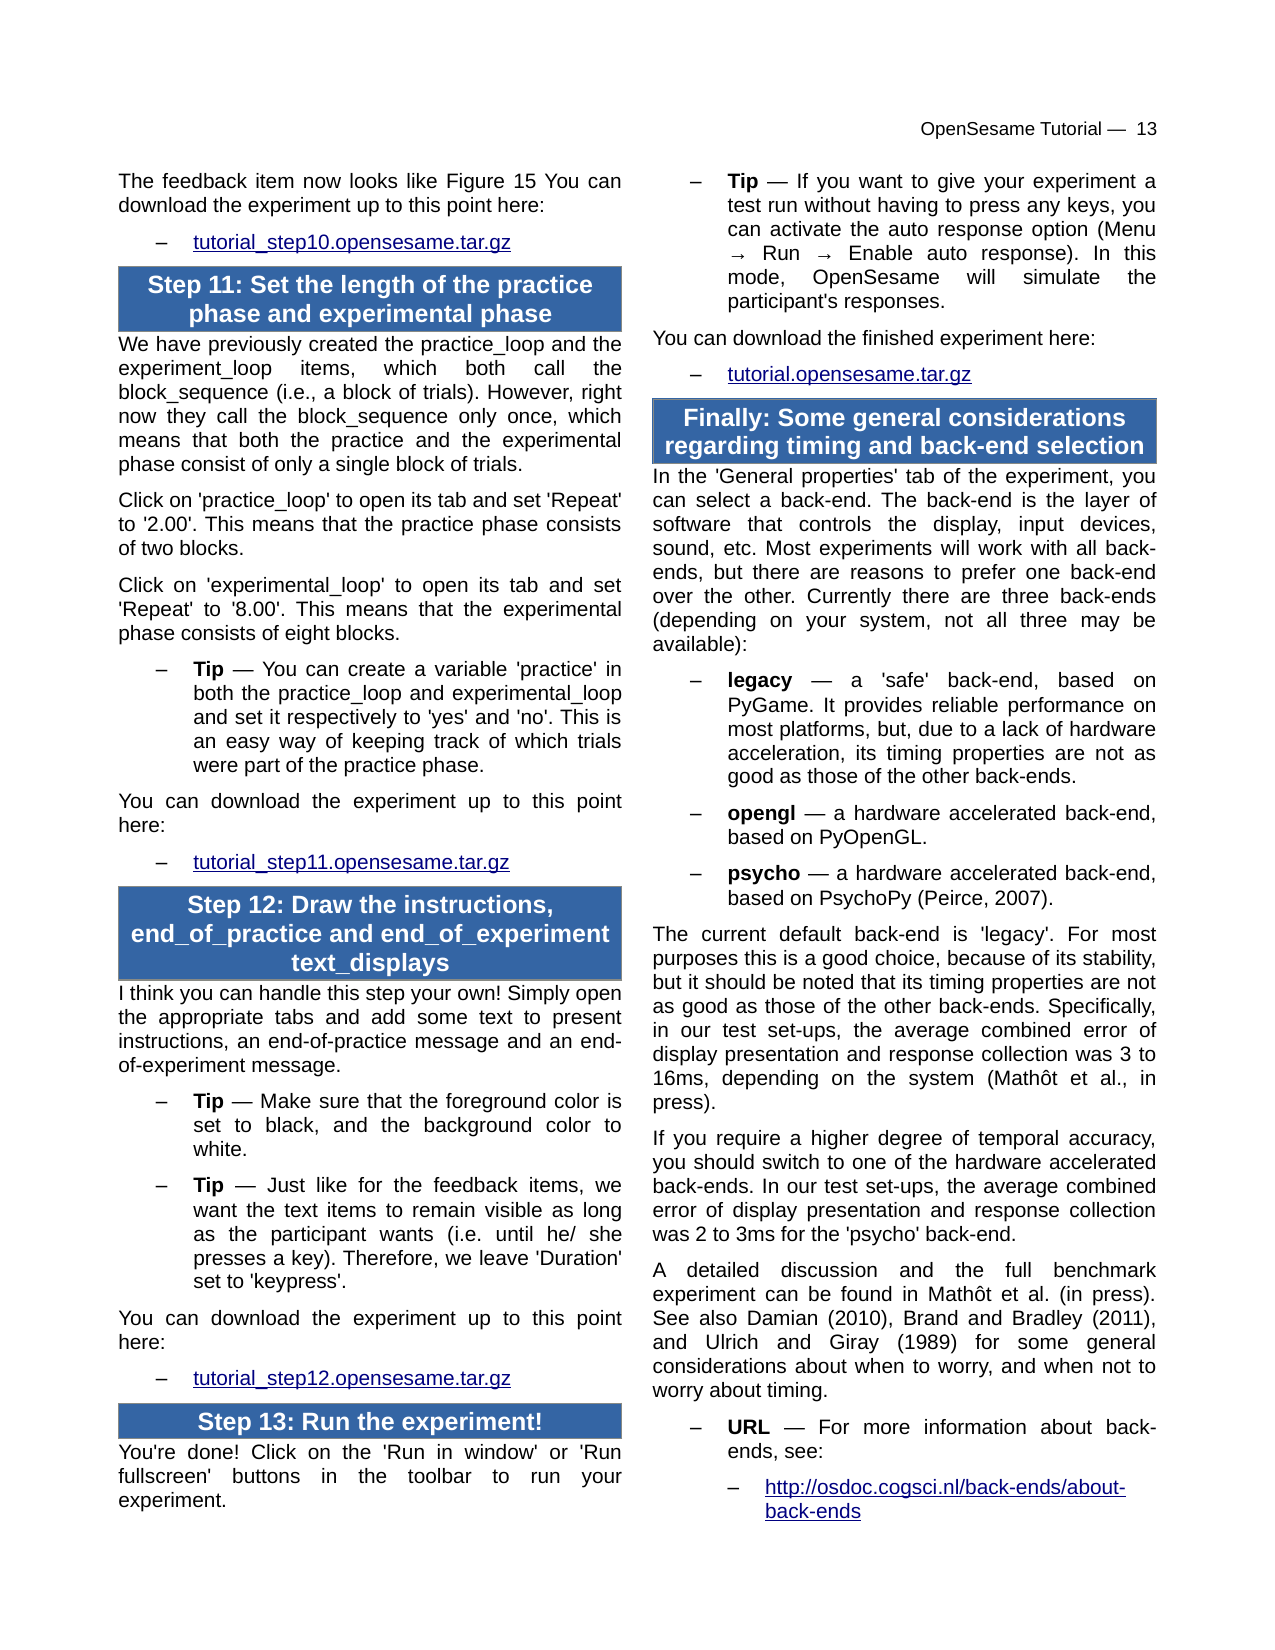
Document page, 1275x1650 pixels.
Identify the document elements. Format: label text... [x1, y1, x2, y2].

list opengl — a hardware accelerated back-end, based on PyOpenGL. [690, 801, 1157, 849]
list tutorial_step12.opensesame.tar.gz [156, 1366, 622, 1390]
list URL — For more information about back-ends, see: [690, 1414, 1157, 1462]
text The feedback item now looks like Figure 15 You can download the experiment up to this point here: [118, 169, 622, 217]
list tutorial.opensesame.tar.gz [690, 362, 1157, 386]
list tutorial_step11.opensesame.tar.gz [156, 849, 622, 874]
subtitle Step 12: Draw the instructions, end_of_practice and end_of_experiment text_displays [119, 887, 621, 979]
text A detailed discussion and the full benchmark experiment can be found in Mathôt et al. (in press). See also Damian (2010), Brand and Bradley (2011), and Ulrich and Giray (1989) for some general considerations about when to worry, and when not to worry about timing. [652, 1258, 1157, 1402]
list Tip — Just like for the feedback items, we want the text items to remain visible as long as the participant wants (i.e. until he/ she presses a key). Therefore, we leave 'Duration' set to 'keypress'. [156, 1173, 622, 1293]
subtitle Step 13: Run the experiment! [119, 1404, 621, 1438]
text If you require a higher degree of temporal accuracy, you should switch to one of the hardware accelerated back-ends. In our test set-ups, the average combined error of display presentation and response collection was 2 to 3ms for the 'psycho' back-end. [652, 1126, 1157, 1246]
text You can download the experiment up to this point here: [118, 1306, 622, 1354]
text We have previously created the practice_loop and the experiment_loop items, which both call the block_sequence (i.e., a block of trials). However, right now they call the block_sequence only once, which means that both the practice and the experimental phase consist of only a single block of trials. [118, 332, 622, 476]
text The current default back-end is 'legacy'. For most purposes this is a good choice, because of its stability, but it should be noted that its timing properties are not as good as those of the other back-ends. Specifically, in our test set-ups, the average combined error of display presentation and response collection was 3 to 16ms, depending on the system (Mathôt et al., in press). [652, 922, 1157, 1113]
text Click on 'practice_loop' to open its tab and set 'Repeat' to '2.00'. This means that the practice phase consists of two blocks. [118, 488, 622, 560]
text You're done! Click on the 'Run in window' or 'Run fullscreen' buttons in the toolbar to run your experiment. [118, 1439, 622, 1511]
list Tip — If you want to give your experiment a test run without having to press any keys, you can activate the auto response option (Menu → Run → Enable auto response). In this mode, OpenSesame will simulate the participant's responses. [690, 169, 1157, 313]
list http://osdoc.cogsci.nl/back-ends/about-back-ends [727, 1475, 1157, 1523]
text You can download the experiment up to this point here: [118, 789, 622, 837]
text You can download the finished experiment here: [652, 326, 1157, 349]
subtitle Finally: Some general considerations regarding timing and back-end selection [654, 400, 1156, 463]
subtitle Step 11: Set the length of the practice phase and experimental phase [119, 267, 621, 331]
list Tip — Make sure that the foreground color is set to black, and the background color to white. [156, 1089, 622, 1161]
text In the 'General properties' tab of the experiment, you can select a back-end. The back-end is the layer of software that controls the display, input devices, sound, etc. Most experiments will work with all back-ends, but there are reasons to prefer one back-end over the other. Currently there are three back-ends (depending on your system, not all three may be available): [652, 464, 1157, 656]
text I think you can handle this step your own! Simply open the appropriate tabs and add some text to present instructions, an end-of-practice message and an end-of-experiment message. [118, 981, 622, 1076]
list legacy — a 'safe' back-end, based on PyGame. It provides reliable performance on most platforms, but, due to a lack of hardware acceleration, its timing properties are not as good as those of the other back-ends. [690, 668, 1157, 788]
list psycho — a hardware accelerated back-end, based on PsychoPy (Peirce, 2007). [690, 861, 1157, 909]
list Tip — You can create a variable 'practice' in both the practice_loop and experimental_loop and set it respectively to 'yes' and 'no'. This is an easy way of keeping track of which trials were part of the practice phase. [156, 657, 622, 777]
list tutorial_step10.opensesame.tar.gz [156, 229, 622, 254]
text Click on 'experimental_loop' to open its tab and set 'Repeat' to '8.00'. This means that the experimental phase consists of eight blocks. [118, 572, 622, 644]
